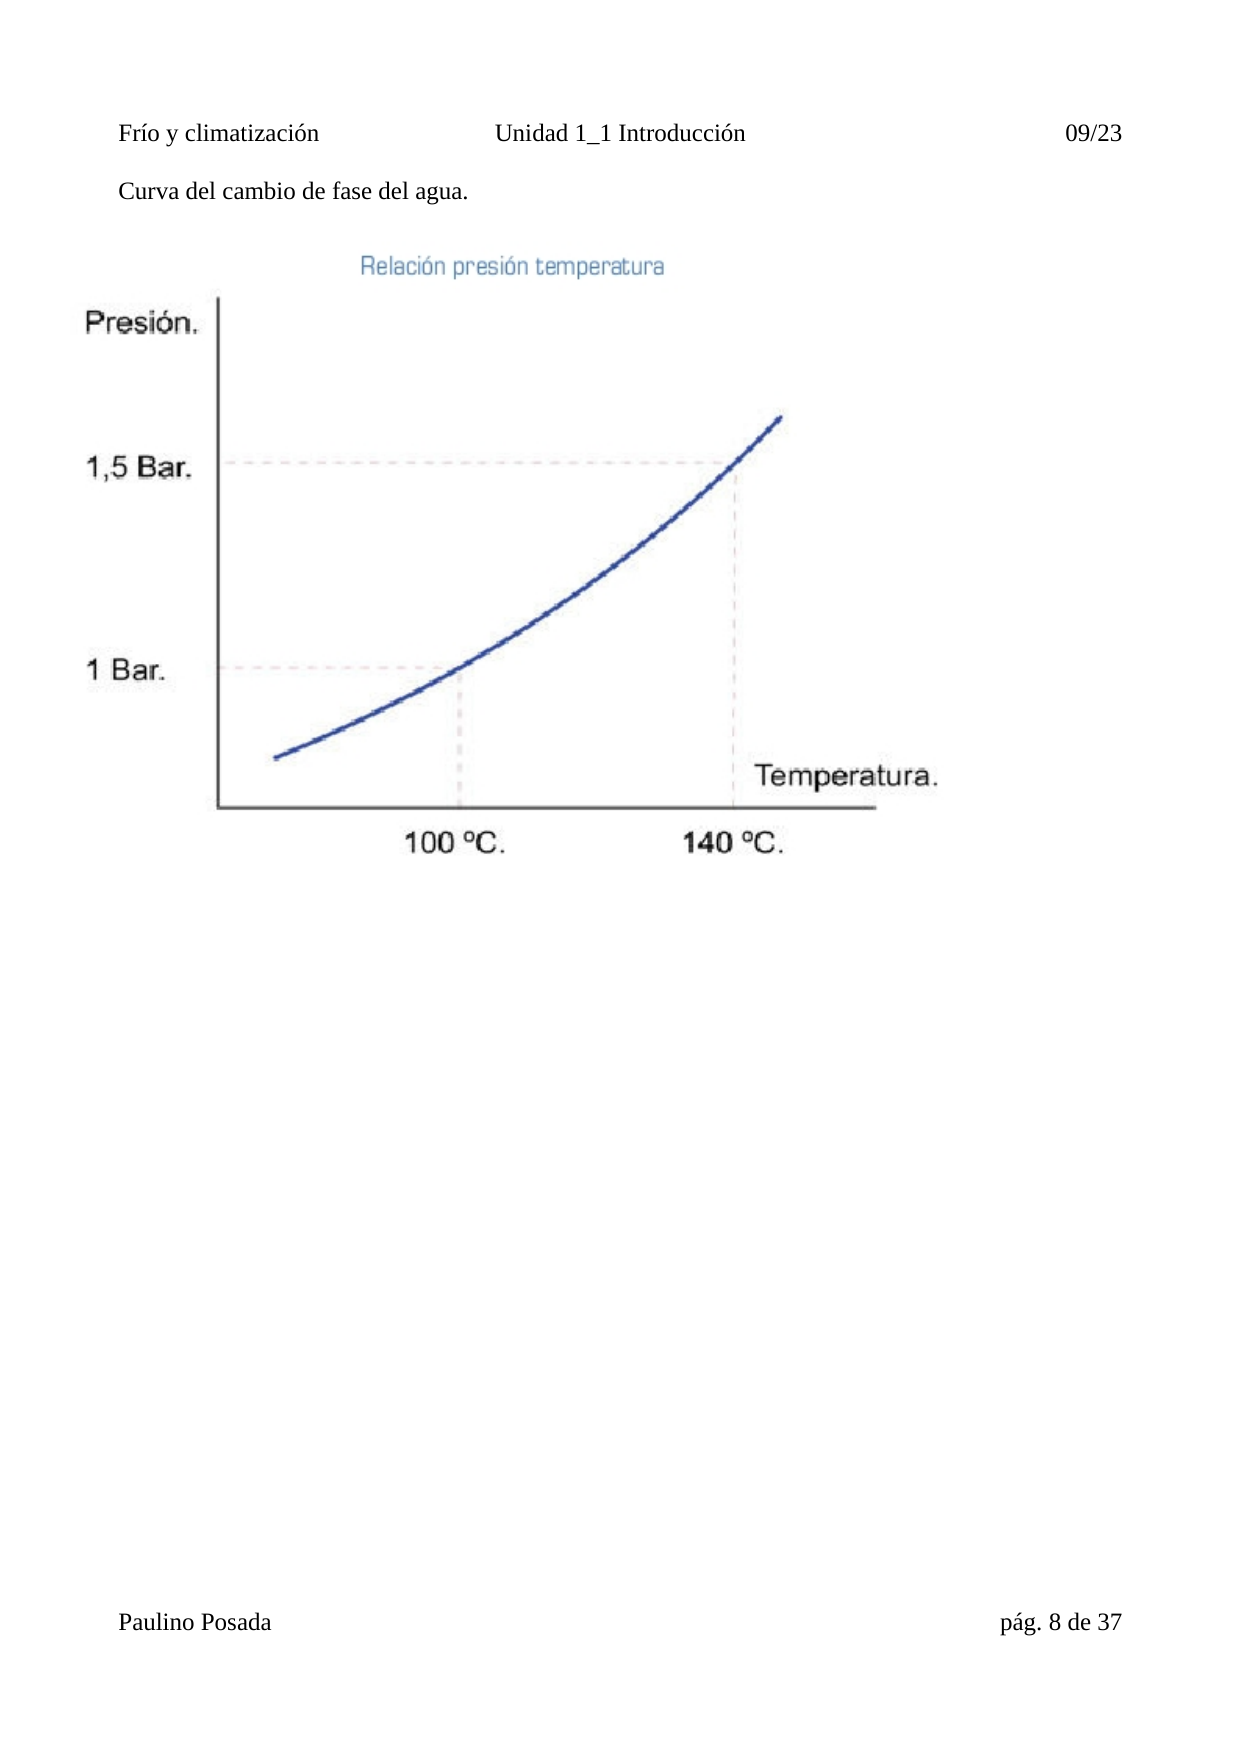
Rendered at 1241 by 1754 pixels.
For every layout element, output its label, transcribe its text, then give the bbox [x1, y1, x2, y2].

picture [59, 217, 953, 879]
text Curva del cambio de fase del agua. [118, 176, 1122, 205]
